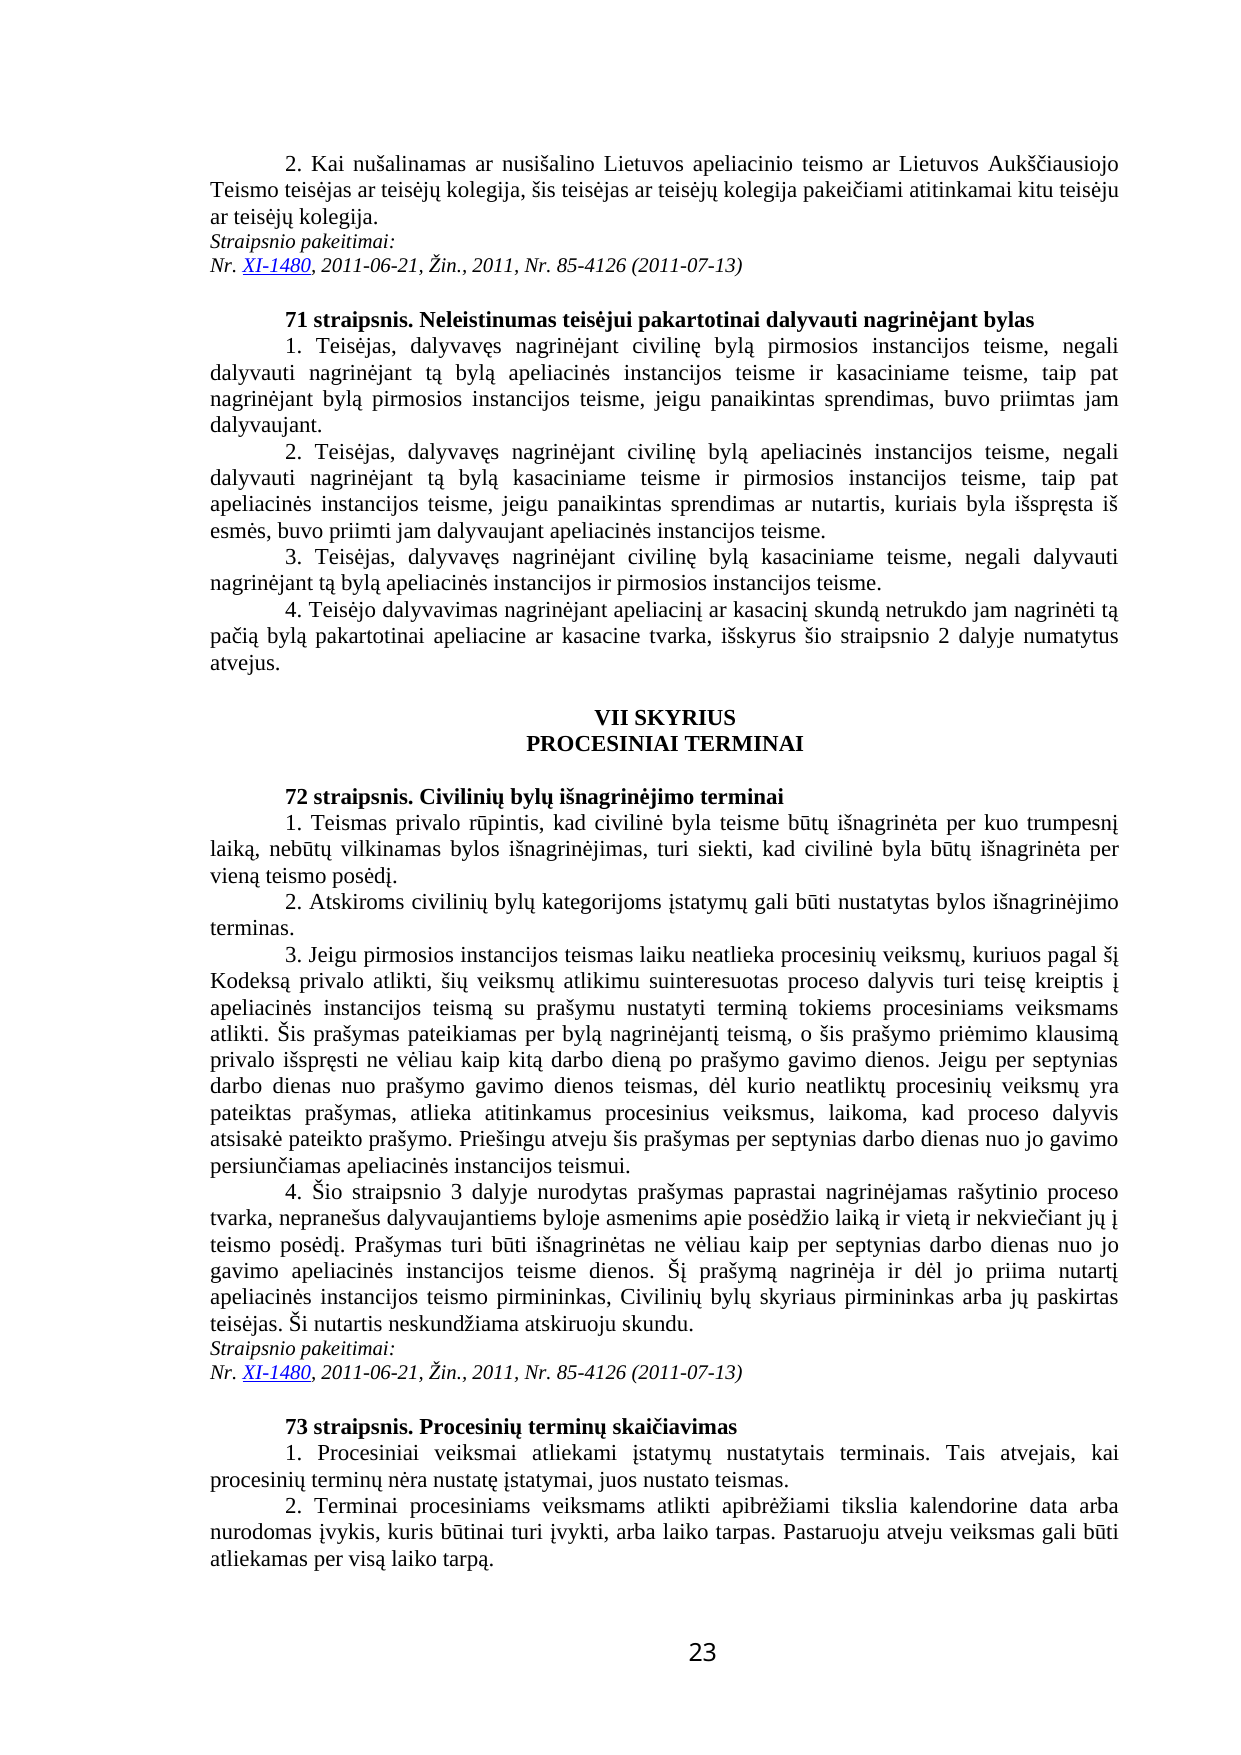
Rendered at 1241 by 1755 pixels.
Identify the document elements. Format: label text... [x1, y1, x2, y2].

text 4. Šio straipsnio 3 dalyje nurodytas prašymas paprastai nagrinėjamas rašytinio proceso tvarka, nepranešus dalyvaujantiems byloje asmenims apie posėdžio laiką ir vietą ir nekviečiant jų į teismo posėdį. Prašymas turi būti išnagrinėtas ne vėliau kaip per septynias darbo dienas nuo jo gavimo apeliacinės instancijos teisme dienos. Šį prašymą nagrinėja ir dėl jo priima nutartį apeliacinės instancijos teismo pirmininkas, Civilinių bylų skyriaus pirmininkas arba jų paskirtas teisėjas. Ši nutartis neskundžiama atskiruoju skundu. [210, 1178, 1120, 1336]
text Nr. XI-1480, 2011-06-21, Žin., 2011, Nr. 85-4126 (2011-07-13) [210, 1360, 1120, 1384]
text 1. Procesiniai veiksmai atliekami įstatymų nustatytais terminais. Tais atvejais, kai procesinių terminų nėra nustatę įstatymai, juos nustato teismas. [210, 1439, 1120, 1492]
text 2. Atskiroms civilinių bylų kategorijoms įstatymų gali būti nustatytas bylos išnagrinėjimo terminas. [210, 888, 1120, 941]
text 4. Teisėjo dalyvavimas nagrinėjant apeliacinį ar kasacinį skundą netrukdo jam nagrinėti tą pačią bylą pakartotinai apeliacine ar kasacine tvarka, išskyrus šio straipsnio 2 dalyje numatytus atvejus. [210, 596, 1120, 675]
text Straipsnio pakeitimai: [210, 229, 1120, 253]
text 1. Teismas privalo rūpintis, kad civilinė byla teisme būtų išnagrinėta per kuo trumpesnį laiką, nebūtų vilkinamas bylos išnagrinėjimas, turi siekti, kad civilinė byla būtų išnagrinėta per vieną teismo posėdį. [210, 809, 1120, 888]
text 1. Teisėjas, dalyvavęs nagrinėjant civilinę bylą pirmosios instancijos teisme, negali dalyvauti nagrinėjant tą bylą apeliacinės instancijos teisme ir kasaciniame teisme, taip pat nagrinėjant bylą pirmosios instancijos teisme, jeigu panaikintas sprendimas, buvo priimtas jam dalyvaujant. [210, 332, 1120, 438]
text 2. Kai nušalinamas ar nusišalino Lietuvos apeliacinio teismo ar Lietuvos Aukščiausiojo Teismo teisėjas ar teisėjų kolegija, šis teisėjas ar teisėjų kolegija pakeičiami atitinkamai kitu teisėju ar teisėjų kolegija. [210, 150, 1120, 229]
text 3. Teisėjas, dalyvavęs nagrinėjant civilinę bylą kasaciniame teisme, negali dalyvauti nagrinėjant tą bylą apeliacinės instancijos ir pirmosios instancijos teisme. [210, 543, 1120, 596]
text 73 straipsnis. Procesinių terminų skaičiavimas [210, 1413, 1120, 1439]
text 2. Terminai procesiniams veiksmams atlikti apibrėžiami tikslia kalendorine data arba nurodomas įvykis, kuris būtinai turi įvykti, arba laiko tarpas. Pastaruoju atveju veiksmas gali būti atliekamas per visą laiko tarpą. [210, 1492, 1120, 1571]
text 3. Jeigu pirmosios instancijos teismas laiku neatlieka procesinių veiksmų, kuriuos pagal šį Kodeksą privalo atlikti, šių veiksmų atlikimu suinteresuotas proceso dalyvis turi teisę kreiptis į apeliacinės instancijos teismą su prašymu nustatyti terminą tokiems procesiniams veiksmams atlikti. Šis prašymas pateikiamas per bylą nagrinėjantį teismą, o šis prašymo priėmimo klausimą privalo išspręsti ne vėliau kaip kitą darbo dieną po prašymo gavimo dienos. Jeigu per septynias darbo dienas nuo prašymo gavimo dienos teismas, dėl kurio neatliktų procesinių veiksmų yra pateiktas prašymas, atlieka atitinkamus procesinius veiksmus, laikoma, kad proceso dalyvis atsisakė pateikto prašymo. Priešingu atveju šis prašymas per septynias darbo dienas nuo jo gavimo persiunčiamas apeliacinės instancijos teismui. [210, 941, 1120, 1178]
text Nr. XI-1480, 2011-06-21, Žin., 2011, Nr. 85-4126 (2011-07-13) [210, 253, 1120, 277]
text 71 straipsnis. Neleistinumas teisėjui pakartotinai dalyvauti nagrinėjant bylas [285, 306, 1120, 332]
text Procesiniai terminai [210, 730, 1120, 756]
subtitle VII SKYRIUS [210, 704, 1120, 730]
text Straipsnio pakeitimai: [210, 1336, 1120, 1360]
text 72 straipsnis. Civilinių bylų išnagrinėjimo terminai [210, 783, 1120, 809]
text 2. Teisėjas, dalyvavęs nagrinėjant civilinę bylą apeliacinės instancijos teisme, negali dalyvauti nagrinėjant tą bylą kasaciniame teisme ir pirmosios instancijos teisme, taip pat apeliacinės instancijos teisme, jeigu panaikintas sprendimas ar nutartis, kuriais byla išspręsta iš esmės, buvo priimti jam dalyvaujant apeliacinės instancijos teisme. [210, 438, 1120, 543]
